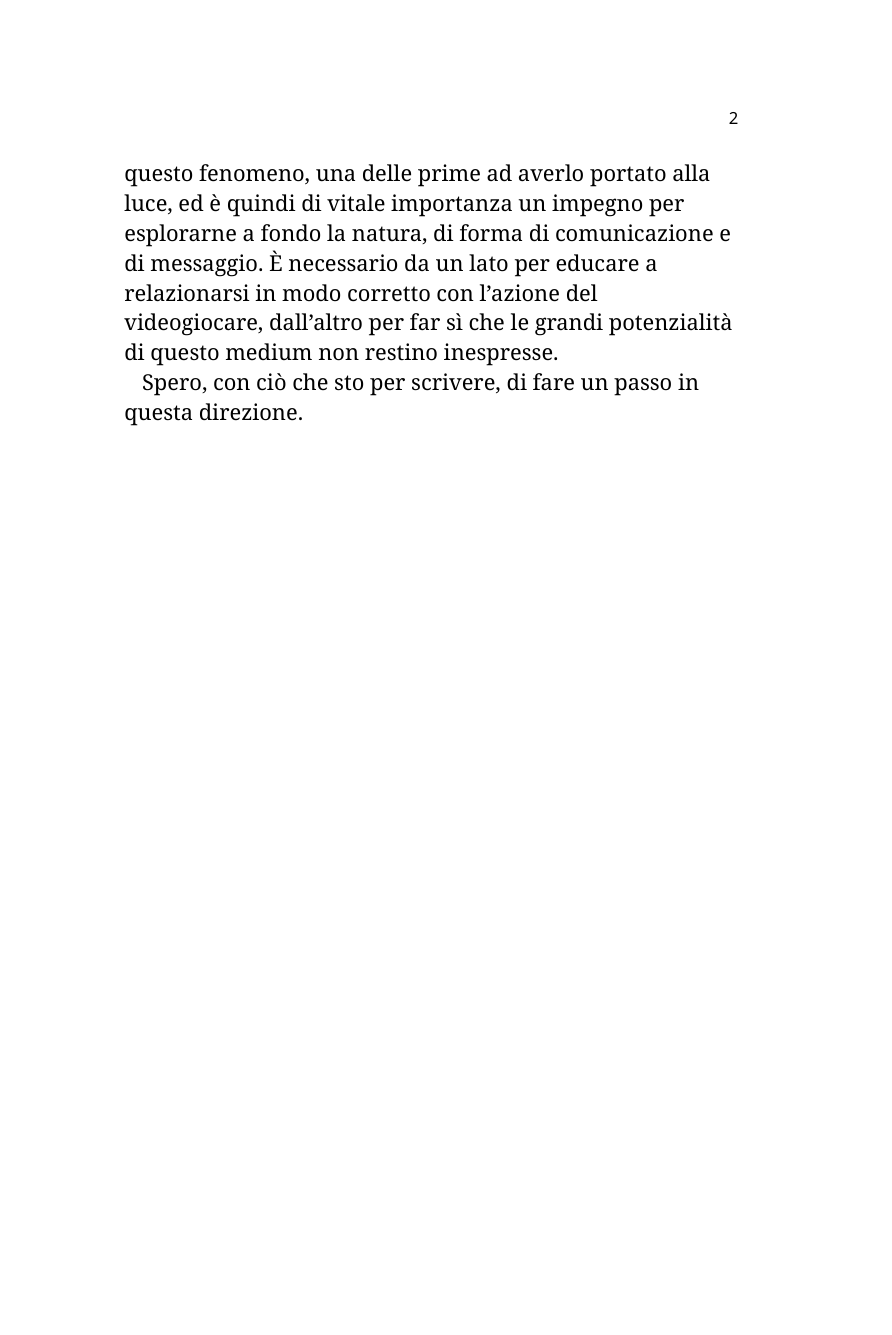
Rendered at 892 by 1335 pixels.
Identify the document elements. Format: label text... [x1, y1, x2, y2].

text Spero, con ciò che sto per scrivere, di fare un passo in questa direzione. [124, 367, 738, 427]
text questo fenomeno, una delle prime ad averlo portato alla luce, ed è quindi di vitale importanza un impegno per esplorarne a fondo la natura, di forma di comunicazione e di messaggio. È necessario da un lato per educare a relazionarsi in modo corretto con l’azione del videogiocare, dall’altro per far sì che le grandi potenzialità di questo medium non restino inespresse. [124, 158, 738, 367]
